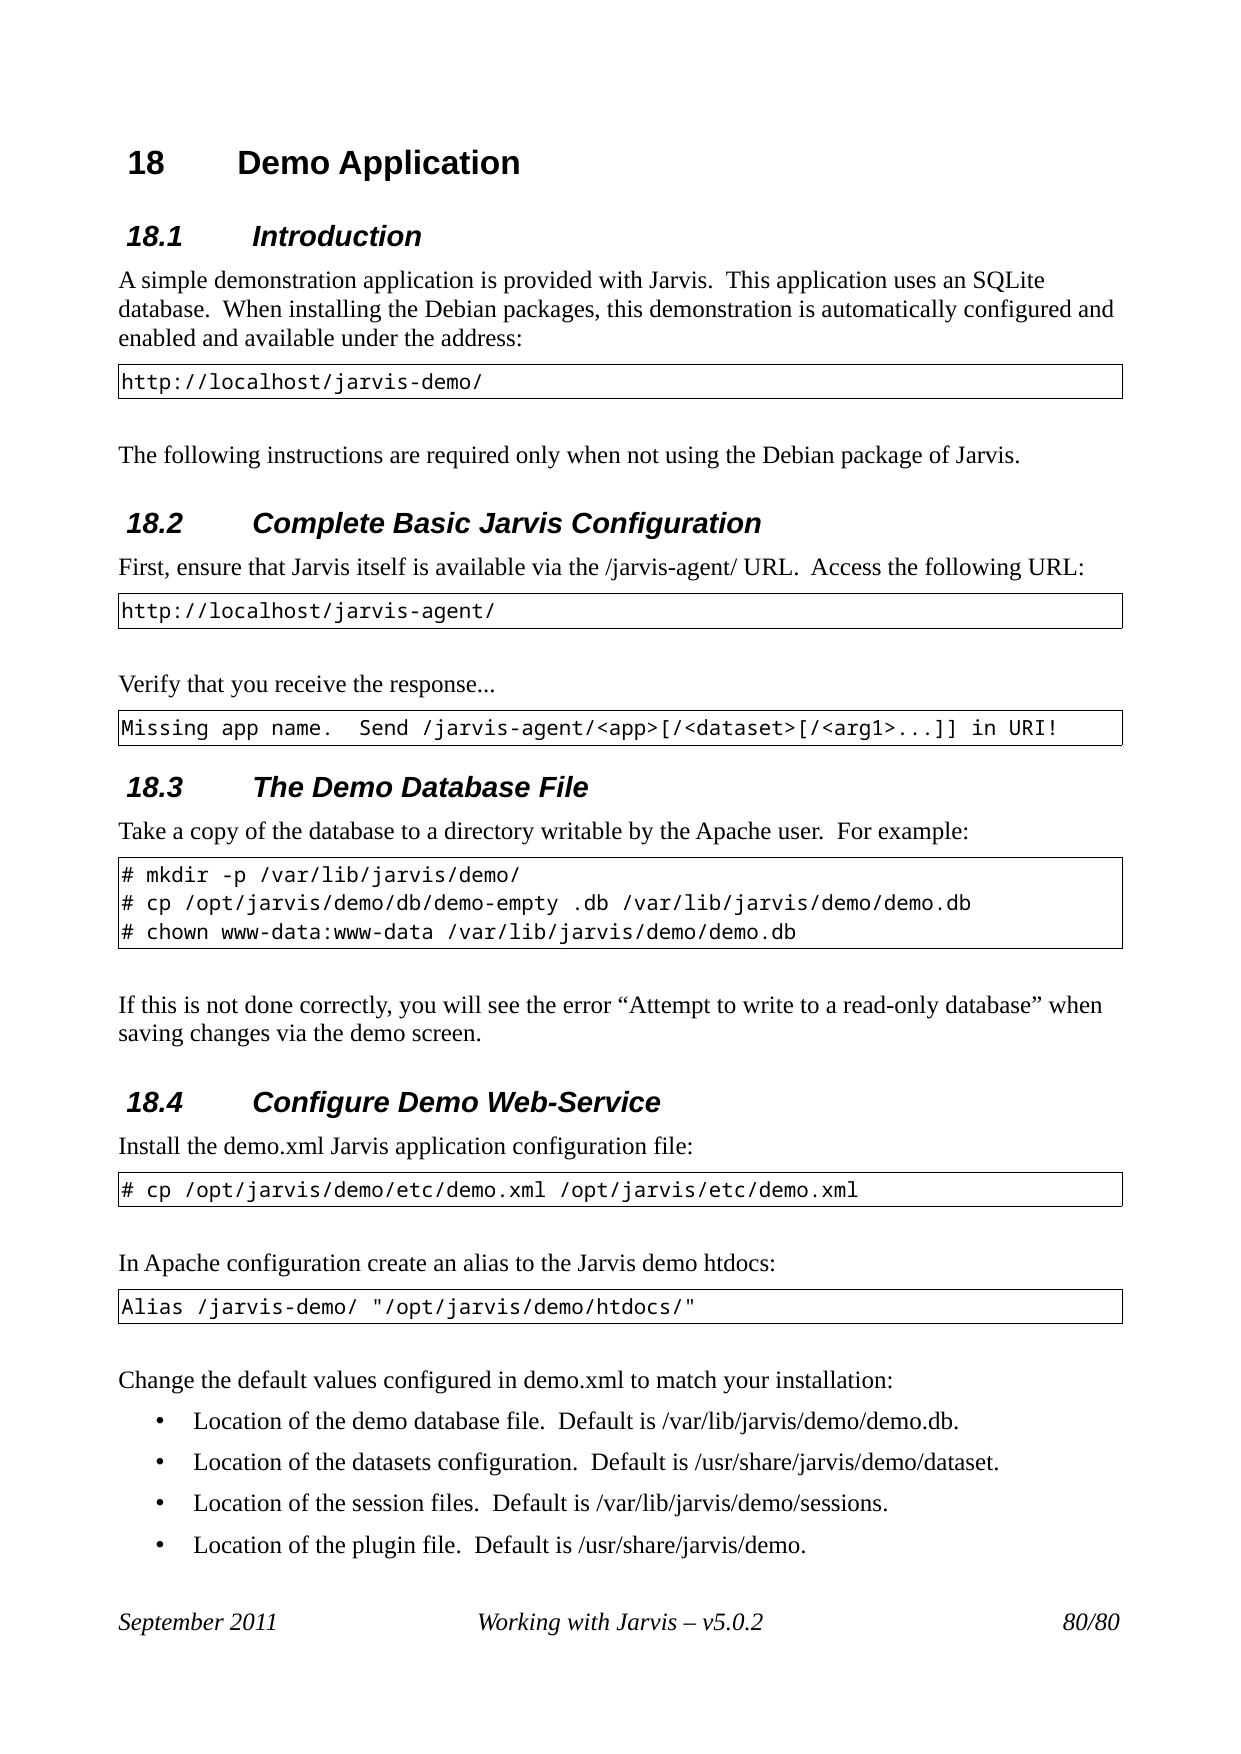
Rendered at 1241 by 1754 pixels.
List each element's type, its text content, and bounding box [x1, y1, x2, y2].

text Alias /jarvis-demo/ "/opt/jarvis/demo/htdocs/" [119, 1290, 1122, 1323]
text Missing app name. Send /jarvis-agent/<app>[/<dataset>[/<arg1>...]] in URI! [119, 711, 1122, 745]
text A simple demonstration application is provided with Jarvis. This application uses an SQLite database. When installing the Debian packages, this demonstration is automatically configured and enabled and available under the address: [118, 265, 1122, 352]
text If this is not done correctly, you will see the error “Attempt to write to a read-only database” when saving changes via the demo screen. [118, 990, 1122, 1047]
text # mkdir -p /var/lib/jarvis/demo/ [119, 858, 1122, 886]
text In Apache configuration create an alias to the Jarvis demo htdocs: [118, 1248, 1122, 1276]
text Change the default values configured in demo.xml to match your installation: [118, 1365, 1122, 1393]
subtitle The Demo Database File [118, 770, 1122, 803]
text # cp /opt/jarvis/demo/db/demo-empty .db /var/lib/jarvis/demo/demo.db [119, 886, 1122, 914]
subtitle Demo Application [118, 143, 1122, 182]
list Location of the session files. Default is /var/lib/jarvis/demo/sessions. [156, 1488, 1122, 1517]
text Install the demo.xml Jarvis application configuration file: [118, 1131, 1122, 1159]
text Take a copy of the database to a directory writable by the Apache user. For example: [118, 816, 1122, 844]
subtitle Configure Demo Web-Service [118, 1085, 1122, 1118]
list Location of the plugin file. Default is /usr/share/jarvis/demo. [156, 1530, 1122, 1558]
text http://localhost/jarvis-agent/ [119, 594, 1122, 628]
text # chown www-data:www-data /var/lib/jarvis/demo/demo.db [119, 914, 1122, 948]
text First, ensure that Jarvis itself is available via the /jarvis-agent/ URL. Access the following URL: [118, 552, 1122, 581]
list Location of the demo database file. Default is /var/lib/jarvis/demo/demo.db. [156, 1406, 1122, 1435]
text Verify that you receive the response... [118, 669, 1122, 698]
list Location of the datasets configuration. Default is /usr/share/jarvis/demo/dataset. [156, 1447, 1122, 1476]
text # cp /opt/jarvis/demo/etc/demo.xml /opt/jarvis/etc/demo.xml [119, 1173, 1122, 1206]
text The following instructions are required only when not using the Debian package of Jarvis. [118, 440, 1122, 468]
text http://localhost/jarvis-demo/ [119, 365, 1122, 398]
subtitle Introduction [118, 219, 1122, 253]
subtitle Complete Basic Jarvis Configuration [118, 506, 1122, 539]
